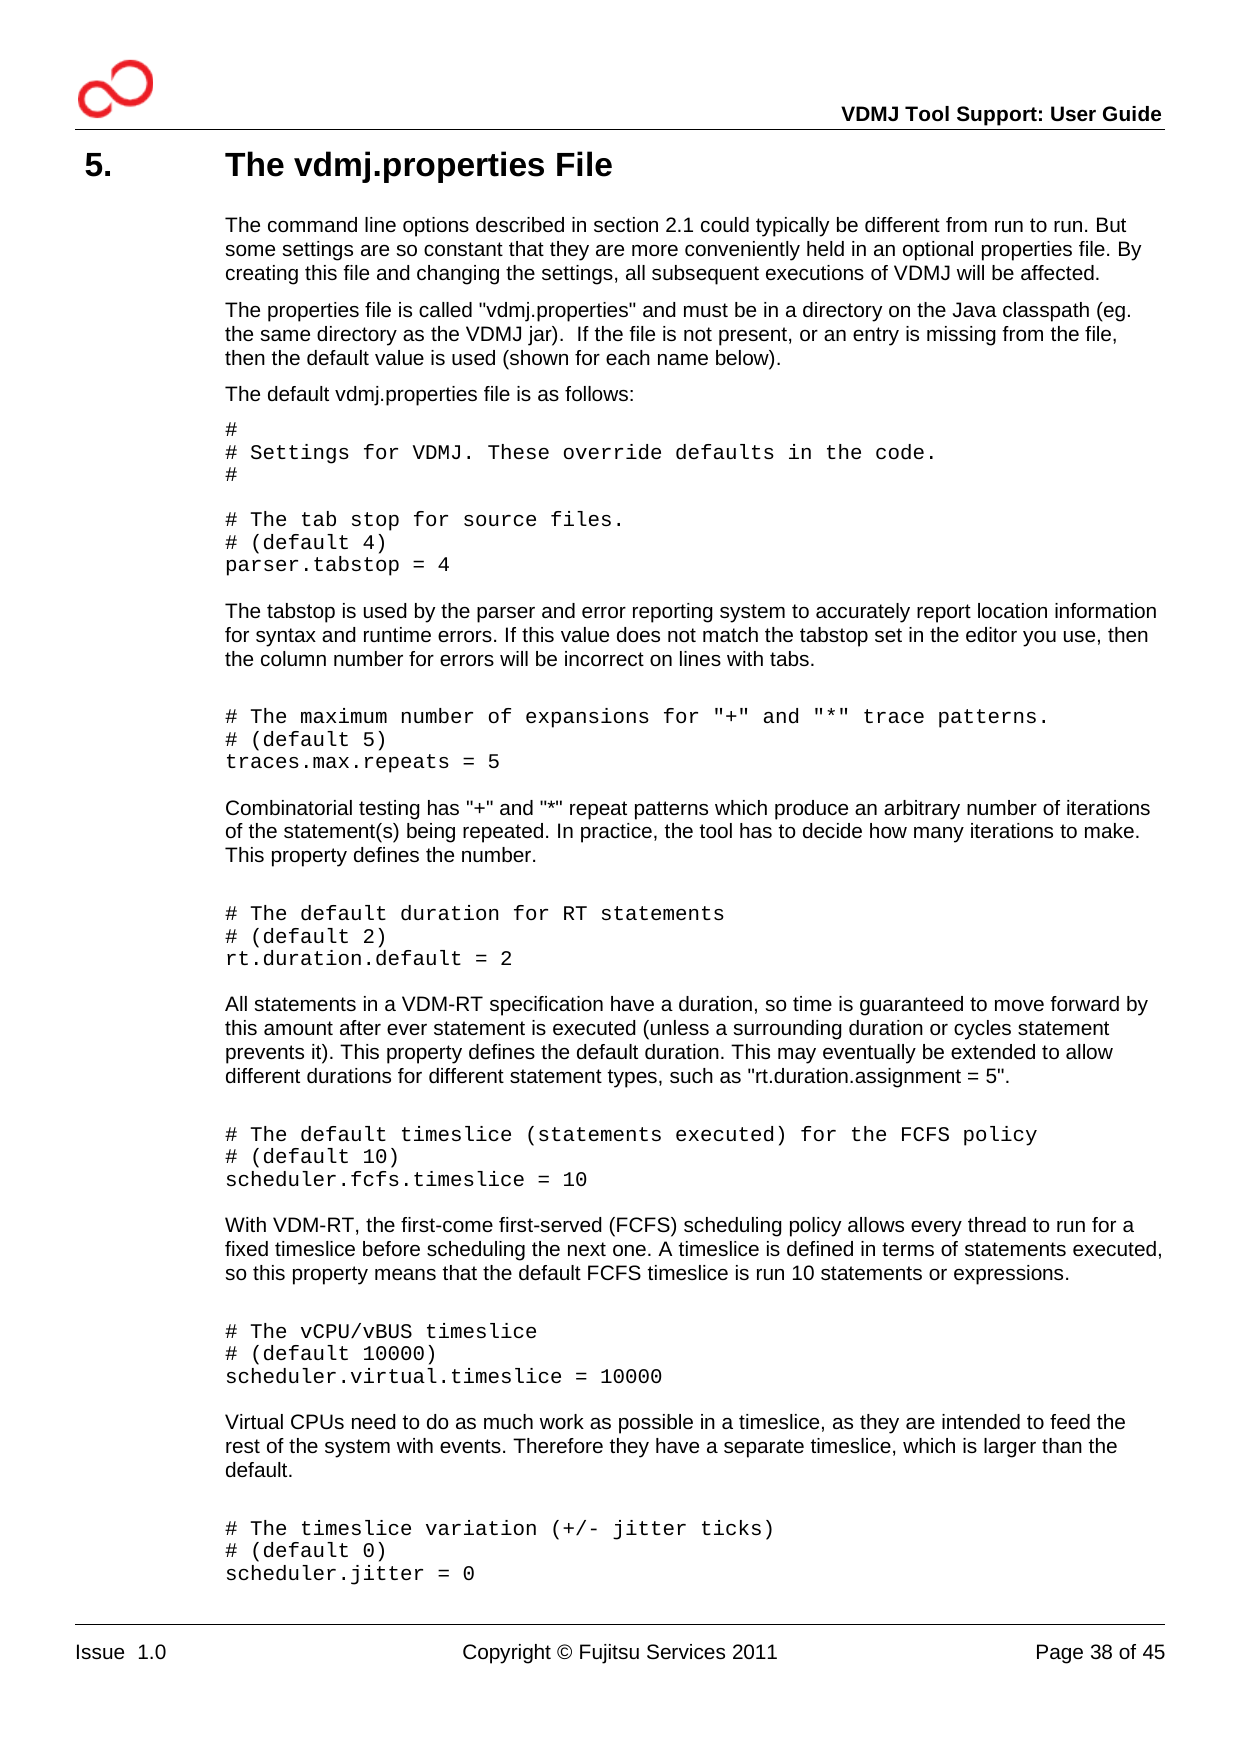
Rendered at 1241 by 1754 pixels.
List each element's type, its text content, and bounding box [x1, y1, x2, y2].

text # (default 4) [225, 531, 1165, 554]
text # The timeslice variation (+/- jitter ticks) [225, 1517, 1165, 1540]
text # The default duration for RT statements [225, 903, 1165, 925]
text scheduler.fcfs.timeslice = 10 [225, 1168, 1165, 1191]
text rt.duration.default = 2 [225, 948, 1165, 970]
text # (default 2) [225, 925, 1165, 948]
text # (default 10) [225, 1146, 1165, 1168]
text # [225, 419, 1165, 441]
text # Settings for VDMJ. These override defaults in the code. [225, 441, 1165, 464]
text traces.max.repeats = 5 [225, 751, 1165, 773]
text # The maximum number of expansions for "+" and "*" trace patterns. [225, 706, 1165, 728]
text # (default 0) [225, 1540, 1165, 1562]
text The command line options described in section 2.1 could typically be different from run to run. But some settings are so constant that they are more conveniently held in an optional properties file. By creating this file and changing the settings, all subsequent executions of VDMJ will be affected. [225, 214, 1165, 286]
text parser.tabstop = 4 [225, 554, 1165, 576]
text # The tab stop for source files. [225, 509, 1165, 531]
text scheduler.jitter = 0 [225, 1562, 1165, 1585]
text # [225, 464, 1165, 486]
text # The vCPU/vBUS timeslice [225, 1320, 1165, 1343]
text Combinatorial testing has "+" and "*" repeat patterns which produce an arbitrary number of iterations of the statement(s) being repeated. In practice, the tool has to decide how many iterations to make. This property defines the number. [225, 796, 1165, 868]
text scheduler.virtual.timeslice = 10000 [225, 1365, 1165, 1388]
text # (default 5) [225, 728, 1165, 751]
text Virtual CPUs need to do as much work as possible in a timeslice, as they are intended to feed the rest of the system with events. Therefore they have a separate timeslice, which is larger than the default. [225, 1410, 1165, 1482]
picture [78, 52, 153, 128]
text The properties file is called "vdmj.properties" and must be in a directory on the Java classpath (eg. the same directory as the VDMJ jar). If the file is not present, or an entry is missing from the file, then the default value is used (shown for each name below). [225, 298, 1165, 370]
text The tabstop is used by the parser and error reporting system to accurately report location information for syntax and runtime errors. If this value does not match the tabstop set in the editor you use, then the column number for errors will be incorrect on lines with tabs. [225, 599, 1165, 671]
text # (default 10000) [225, 1343, 1165, 1365]
text With VDM-RT, the first-come first-served (FCFS) scheduling policy allows every thread to run for a fixed timeslice before scheduling the next one. A timeslice is defined in terms of statements executed, so this property means that the default FCFS timeslice is run 10 statements or expressions. [225, 1213, 1165, 1285]
text All statements in a VDM-RT specification have a duration, so time is guaranteed to move forward by this amount after ever statement is executed (unless a surrounding duration or cycles statement prevents it). This property defines the default duration. This may eventually be extended to allow different durations for different statement types, such as "rt.duration.assignment = 5". [225, 993, 1165, 1088]
subtitle The vdmj.properties File [75, 145, 1165, 184]
text # The default timeslice (statements executed) for the FCFS policy [225, 1123, 1165, 1146]
text The default vdmj.properties file is as follows: [225, 382, 1165, 406]
